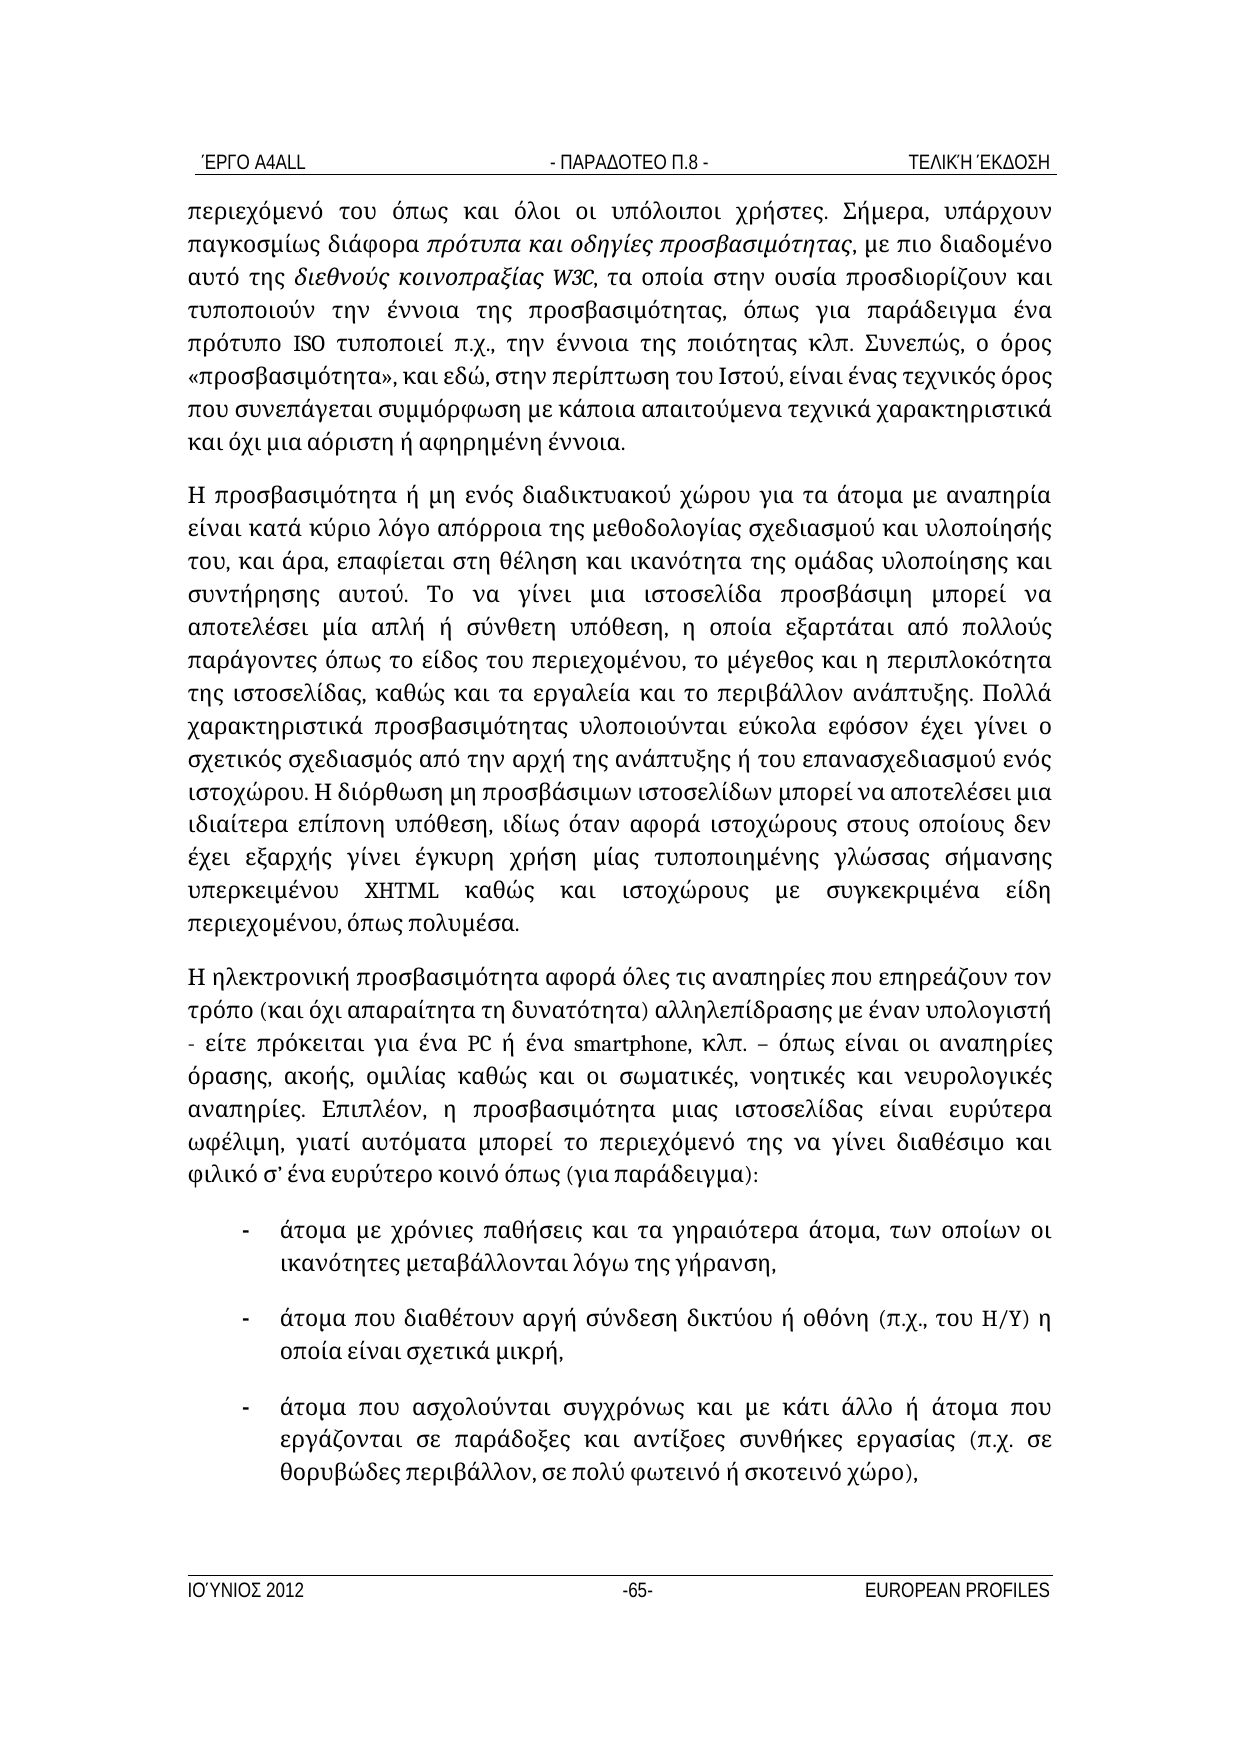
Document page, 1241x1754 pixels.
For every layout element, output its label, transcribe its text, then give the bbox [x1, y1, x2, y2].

text περιεχόμενό του όπως και όλοι οι υπόλοιποι χρήστες. Σήμερα, υπάρχουν παγκοσμίως διάφορα πρότυπα και οδηγίες προσβασιμότητας, με πιο διαδομένο αυτό της διεθνούς κοινοπραξίας W3C, τα οποία στην ουσία προσδιορίζουν και τυποποιούν την έννοια της προσβασιμότητας, όπως για παράδειγμα ένα πρότυπο ISO τυποποιεί π.χ., την έννοια της ποιότητας κλπ. Συνεπώς, ο όρος «προσβασιμότητα», και εδώ, στην περίπτωση του Ιστού, είναι ένας τεχνικός όρος που συνεπάγεται συμμόρφωση με κάποια απαιτούμενα τεχνικά χαρακτηριστικά και όχι μια αόριστη ή αφηρημένη έννοια. [187, 199, 1053, 456]
text Η προσβασιμότητα ή μη ενός διαδικτυακού χώρου για τα άτομα με αναπηρία είναι κατά κύριο λόγο απόρροια της μεθοδολογίας σχεδιασμού και υλοποίησής του, και άρα, επαφίεται στη θέληση και ικανότητα της ομάδας υλοποίησης και συντήρησης αυτού. Το να γίνει μια ιστοσελίδα προσβάσιμη μπορεί να αποτελέσει μία απλή ή σύνθετη υπόθεση, η οποία εξαρτάται από πολλούς παράγοντες όπως το είδος του περιεχομένου, το μέγεθος και η περιπλοκότητα της ιστοσελίδας, καθώς και τα εργαλεία και το περιβάλλον ανάπτυξης. Πολλά χαρακτηριστικά προσβασιμότητας υλοποιούνται εύκολα εφόσον έχει γίνει ο σχετικός σχεδιασμός από την αρχή της ανάπτυξης ή του επανασχεδιασμού ενός ιστοχώρου. Η διόρθωση μη προσβάσιμων ιστοσελίδων μπορεί να αποτελέσει μια ιδιαίτερα επίπονη υπόθεση, ιδίως όταν αφορά ιστοχώρους στους οποίους δεν έχει εξαρχής γίνει έγκυρη χρήση μίας τυποποιημένης γλώσσας σήμανσης υπερκειμένου XHTML καθώς και ιστοχώρους με συγκεκριμένα είδη περιεχομένου, όπως πολυμέσα. [187, 483, 1053, 937]
list άτομα που ασχολούνται συγχρόνως και με κάτι άλλο ή άτομα που εργάζονται σε παράδοξες και αντίξοες συνθήκες εργασίας (π.χ. σε θορυβώδες περιβάλλον, σε πολύ φωτεινό ή σκοτεινό χώρο), [242, 1393, 1053, 1487]
list άτομα με χρόνιες παθήσεις και τα γηραιότερα άτομα, των οποίων οι ικανότητες μεταβάλλονται λόγω της γήρανση, [242, 1216, 1053, 1277]
list άτομα που διαθέτουν αργή σύνδεση δικτύου ή οθόνη (π.χ., του H/Y) η οποία είναι σχετικά μικρή, [242, 1304, 1053, 1365]
text Η ηλεκτρονική προσβασιμότητα αφορά όλες τις αναπηρίες που επηρεάζουν τον τρόπο (και όχι απαραίτητα τη δυνατότητα) αλληλεπίδρασης με έναν υπολογιστή - είτε πρόκειται για ένα PC ή ένα smartphone, κλπ. – όπως είναι οι αναπηρίες όρασης, ακοής, ομιλίας καθώς και οι σωματικές, νοητικές και νευρολογικές αναπηρίες. Επιπλέον, η προσβασιμότητα μιας ιστοσελίδας είναι ευρύτερα ωφέλιμη, γιατί αυτόματα μπορεί το περιεχόμενό της να γίνει διαθέσιμο και φιλικό σ’ ένα ευρύτερο κοινό όπως (για παράδειγμα): [187, 965, 1053, 1189]
